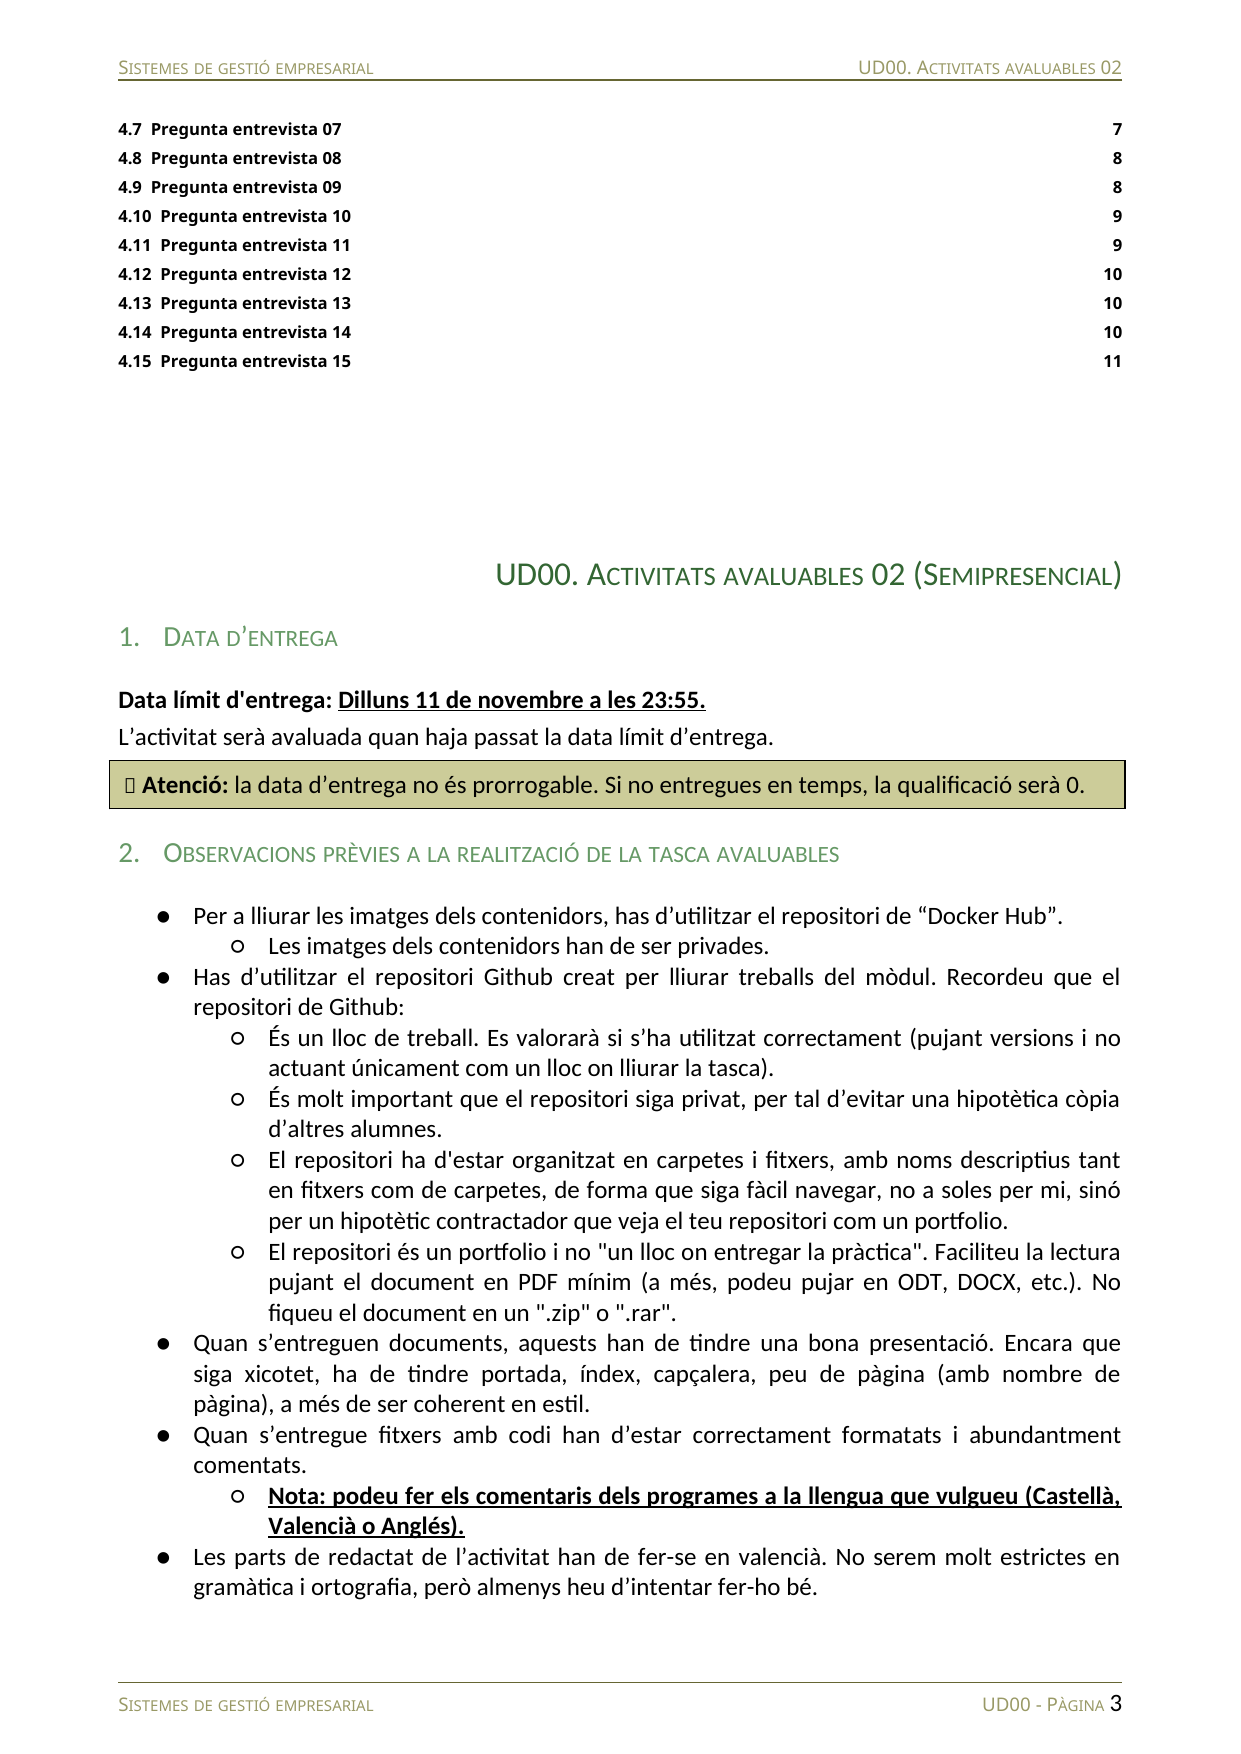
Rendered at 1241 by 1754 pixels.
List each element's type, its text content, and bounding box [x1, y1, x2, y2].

list Nota: podeu fer els comentaris dels programes a la llengua que vulgueu (Castellà, Valencià o Anglés). [231, 1480, 1122, 1541]
text 4.14 Pregunta entrevista 14 10 [118, 321, 1122, 343]
text 4.10 Pregunta entrevista 10 9 [118, 205, 1122, 228]
list És molt important que el repositori siga privat, per tal d’evitar una hipotètica còpia d’altres alumnes. [231, 1083, 1122, 1144]
text 4.12 Pregunta entrevista 12 10 [118, 263, 1122, 286]
text ❕ Atenció: la data d’entrega no és prorrogable. Si no entregues en temps, la qualificació serà 0. [110, 761, 1124, 808]
text 4.9 Pregunta entrevista 09 8 [118, 176, 1122, 199]
list El repositori ha d'estar organitzat en carpetes i fitxers, amb noms descriptius tant en fitxers com de carpetes, de forma que siga fàcil navegar, no a soles per mi, sinó per un hipotètic contractador que veja el teu repositori com un portfolio. [231, 1144, 1122, 1236]
list Quan s’entreguen documents, aquests han de tindre una bona presentació. Encara que siga xicotet, ha de tindre portada, índex, capçalera, peu de pàgina (amb nombre de pàgina), a més de ser coherent en estil. [156, 1327, 1122, 1419]
list Les parts de redactat de l’activitat han de fer-se en valencià. No serem molt estrictes en gramàtica i ortografia, però almenys heu d’intentar fer-ho bé. [156, 1541, 1122, 1602]
list Has d’utilitzar el repositori Github creat per lliurar treballs del mòdul. Recordeu que el repositori de Github: [156, 961, 1122, 1022]
list És un lloc de treball. Es valorarà si s’ha utilitzat correctament (pujant versions i no actuant únicament com un lloc on lliurar la tasca). [231, 1022, 1122, 1083]
text 4.11 Pregunta entrevista 11 9 [118, 234, 1122, 257]
text 4.13 Pregunta entrevista 13 10 [118, 292, 1122, 314]
text UD00. Activitats avaluables 02 (Semipresencial) [118, 552, 1122, 593]
list Per a lliurar les imatges dels contenidors, has d’utilitzar el repositori de “Docker Hub”. [156, 900, 1122, 930]
text 4.8 Pregunta entrevista 08 8 [118, 147, 1122, 170]
list Les imatges dels contenidors han de ser privades. [231, 930, 1122, 961]
list Quan s’entregue fitxers amb codi han d’estar correctament formatats i abundantment comentats. [156, 1419, 1122, 1480]
text 4.7 Pregunta entrevista 07 7 [118, 118, 1122, 141]
subtitle Data d’entrega [118, 618, 1122, 654]
text 4.15 Pregunta entrevista 15 11 [118, 350, 1122, 372]
list El repositori és un portfolio i no "un lloc on entregar la pràctica". Faciliteu la lectura pujant el document en PDF mínim (a més, podeu pujar en ODT, DOCX, etc.). No fiqueu el document en un ".zip" o ".rar". [231, 1236, 1122, 1327]
subtitle Observacions prèvies a la realització de la tasca avaluables [118, 834, 1122, 870]
text Data límit d'entrega: Dilluns 11 de novembre a les 23:55. [118, 684, 1122, 714]
text L’activitat serà avaluada quan haja passat la data límit d’entrega. [118, 721, 1122, 751]
